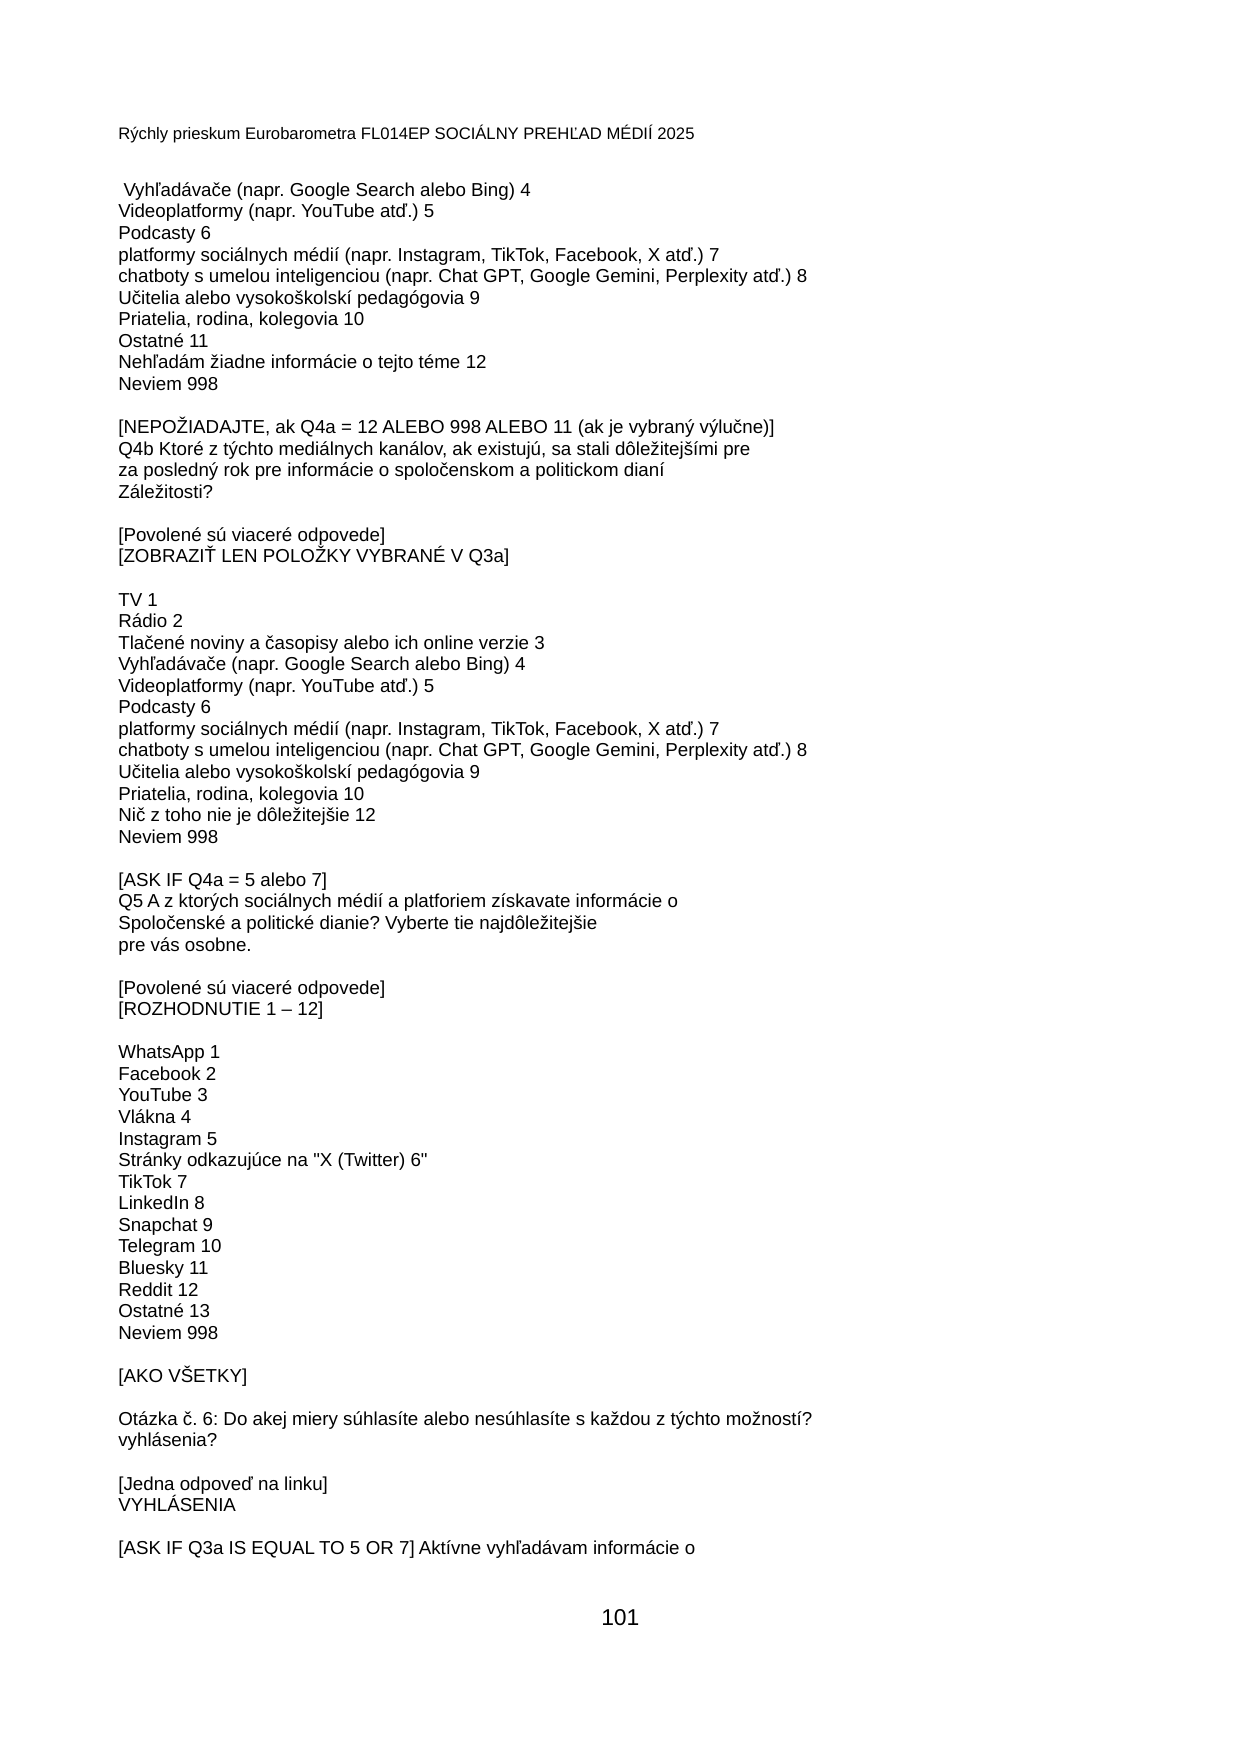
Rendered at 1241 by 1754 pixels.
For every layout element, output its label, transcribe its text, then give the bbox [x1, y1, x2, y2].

text platformy sociálnych médií (napr. Instagram, TikTok, Facebook, X atď.) 7 [118, 718, 1122, 739]
text Ostatné 13 [118, 1300, 1122, 1321]
text Videoplatformy (napr. YouTube atď.) 5 [118, 674, 1122, 696]
text Vyhľadávače (napr. Google Search alebo Bing) 4 [118, 179, 1122, 200]
text [Povolené sú viaceré odpovede] [118, 976, 1122, 998]
text YouTube 3 [118, 1084, 1122, 1106]
text Videoplatformy (napr. YouTube atď.) 5 [118, 200, 1122, 222]
text TikTok 7 [118, 1171, 1122, 1192]
text Záležitosti? [118, 481, 1122, 502]
text za posledný rok pre informácie o spoločenskom a politickom dianí [118, 459, 1122, 481]
text [AKO VŠETKY] [118, 1364, 1122, 1386]
text TV 1 [118, 588, 1122, 610]
text Ostatné 11 [118, 329, 1122, 351]
text chatboty s umelou inteligenciou (napr. Chat GPT, Google Gemini, Perplexity atď.) 8 [118, 265, 1122, 286]
text Podcasty 6 [118, 696, 1122, 718]
text Učitelia alebo vysokoškolskí pedagógovia 9 [118, 286, 1122, 308]
text platformy sociálnych médií (napr. Instagram, TikTok, Facebook, X atď.) 7 [118, 243, 1122, 265]
text Q5 A z ktorých sociálnych médií a platforiem získavate informácie o [118, 890, 1122, 912]
text Otázka č. 6: Do akej miery súhlasíte alebo nesúhlasíte s každou z týchto možností? [118, 1408, 1122, 1429]
text Bluesky 11 [118, 1257, 1122, 1278]
text VYHLÁSENIA [118, 1494, 1122, 1516]
text Učitelia alebo vysokoškolskí pedagógovia 9 [118, 761, 1122, 782]
text [Jedna odpoveď na linku] [118, 1472, 1122, 1494]
text Vyhľadávače (napr. Google Search alebo Bing) 4 [118, 653, 1122, 674]
text Telegram 10 [118, 1235, 1122, 1257]
text [NEPOŽIADAJTE, ak Q4a = 12 ALEBO 998 ALEBO 11 (ak je vybraný výlučne)] [118, 416, 1122, 437]
text Stránky odkazujúce na "X (Twitter) 6" [118, 1149, 1122, 1171]
text Nič z toho nie je dôležitejšie 12 [118, 804, 1122, 826]
text WhatsApp 1 [118, 1041, 1122, 1063]
text Rádio 2 [118, 610, 1122, 631]
text [ASK IF Q4a = 5 alebo 7] [118, 869, 1122, 890]
text Q4b Ktoré z týchto mediálnych kanálov, ak existujú, sa stali dôležitejšími pre [118, 437, 1122, 459]
text Snapchat 9 [118, 1214, 1122, 1235]
text Facebook 2 [118, 1063, 1122, 1084]
text chatboty s umelou inteligenciou (napr. Chat GPT, Google Gemini, Perplexity atď.) 8 [118, 739, 1122, 761]
text Nehľadám žiadne informácie o tejto téme 12 [118, 351, 1122, 373]
text Reddit 12 [118, 1278, 1122, 1300]
text LinkedIn 8 [118, 1192, 1122, 1214]
text Neviem 998 [118, 826, 1122, 847]
text Priatelia, rodina, kolegovia 10 [118, 782, 1122, 804]
text [ROZHODNUTIE 1 – 12] [118, 998, 1122, 1019]
text [ZOBRAZIŤ LEN POLOŽKY VYBRANÉ V Q3a] [118, 545, 1122, 567]
text Instagram 5 [118, 1127, 1122, 1149]
text Neviem 998 [118, 373, 1122, 394]
text [Povolené sú viaceré odpovede] [118, 524, 1122, 545]
text vyhlásenia? [118, 1429, 1122, 1451]
text Priatelia, rodina, kolegovia 10 [118, 308, 1122, 329]
text Neviem 998 [118, 1321, 1122, 1343]
text Tlačené noviny a časopisy alebo ich online verzie 3 [118, 631, 1122, 653]
text pre vás osobne. [118, 933, 1122, 955]
text Spoločenské a politické dianie? Vyberte tie najdôležitejšie [118, 912, 1122, 933]
text [ASK IF Q3a IS EQUAL TO 5 OR 7] Aktívne vyhľadávam informácie o [118, 1537, 1122, 1559]
text Podcasty 6 [118, 222, 1122, 243]
text Vlákna 4 [118, 1106, 1122, 1127]
